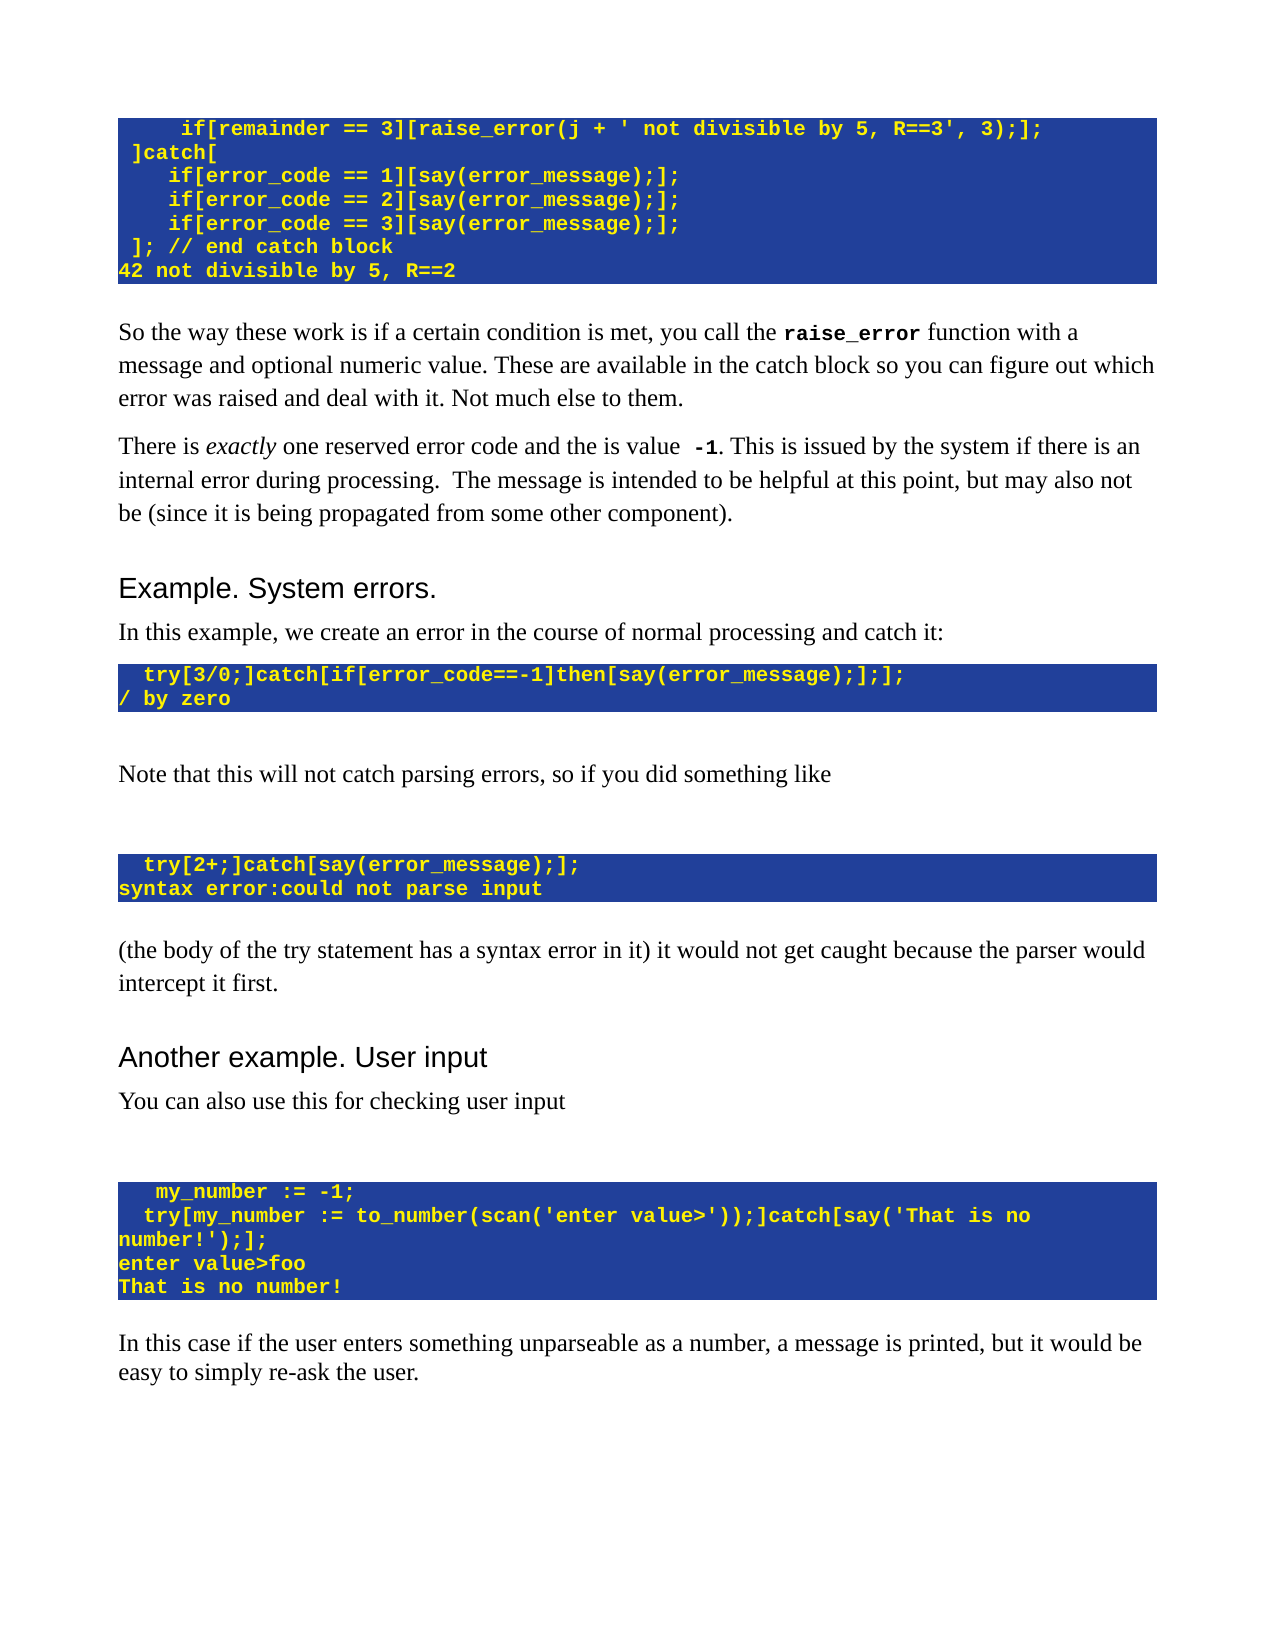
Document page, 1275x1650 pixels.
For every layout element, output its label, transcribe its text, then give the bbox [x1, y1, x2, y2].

text That is no number! [118, 1276, 1157, 1300]
text try[my_number := to_number(scan('enter value>'));]catch[say('That is no number!');]; [118, 1205, 1157, 1252]
text ]catch[ [118, 142, 1157, 165]
text So the way these work is if a certain condition is met, you call the raise_error function with a message and optional numeric value. These are available in the catch block so you can figure out which error was raised and deal with it. Not much else to them. [118, 284, 1157, 412]
subtitle Example. System errors. [118, 571, 1157, 604]
text if[error_code == 1][say(error_message);]; [118, 165, 1157, 189]
text my_number := -1; [118, 1182, 1157, 1205]
text Note that this will not catch parsing errors, so if you did something like [118, 759, 1157, 788]
text ]; // end catch block [118, 236, 1157, 260]
text 42 not divisible by 5, R==2 [118, 260, 1157, 284]
subtitle Another example. User input [118, 1040, 1157, 1074]
text enter value>foo [118, 1252, 1157, 1276]
text In this case if the user enters something unparseable as a number, a message is printed, but it would be easy to simply re-ask the user. [118, 1328, 1157, 1386]
text if[error_code == 2][say(error_message);]; [118, 189, 1157, 213]
text In this example, we create an error in the course of normal processing and catch it: [118, 617, 1157, 645]
text There is exactly one reserved error code and the is value -1. This is issued by the system if there is an internal error during processing. The message is intended to be helpful at this point, but may also not be (since it is being propagated from some other component). [118, 431, 1157, 527]
text if[remainder == 3][raise_error(j + ' not divisible by 5, R==3', 3);]; [118, 118, 1157, 142]
text try[3/0;]catch[if[error_code==-1]then[say(error_message);];]; [118, 664, 1157, 688]
text syntax error:could not parse input [118, 878, 1157, 902]
text / by zero [118, 688, 1157, 712]
text if[error_code == 3][say(error_message);]; [118, 213, 1157, 236]
text You can also use this for checking user input [118, 1086, 1157, 1115]
text (the body of the try statement has a syntax error in it) it would not get caught because the parser would intercept it first. [118, 902, 1157, 996]
text try[2+;]catch[say(error_message);]; [118, 854, 1157, 878]
